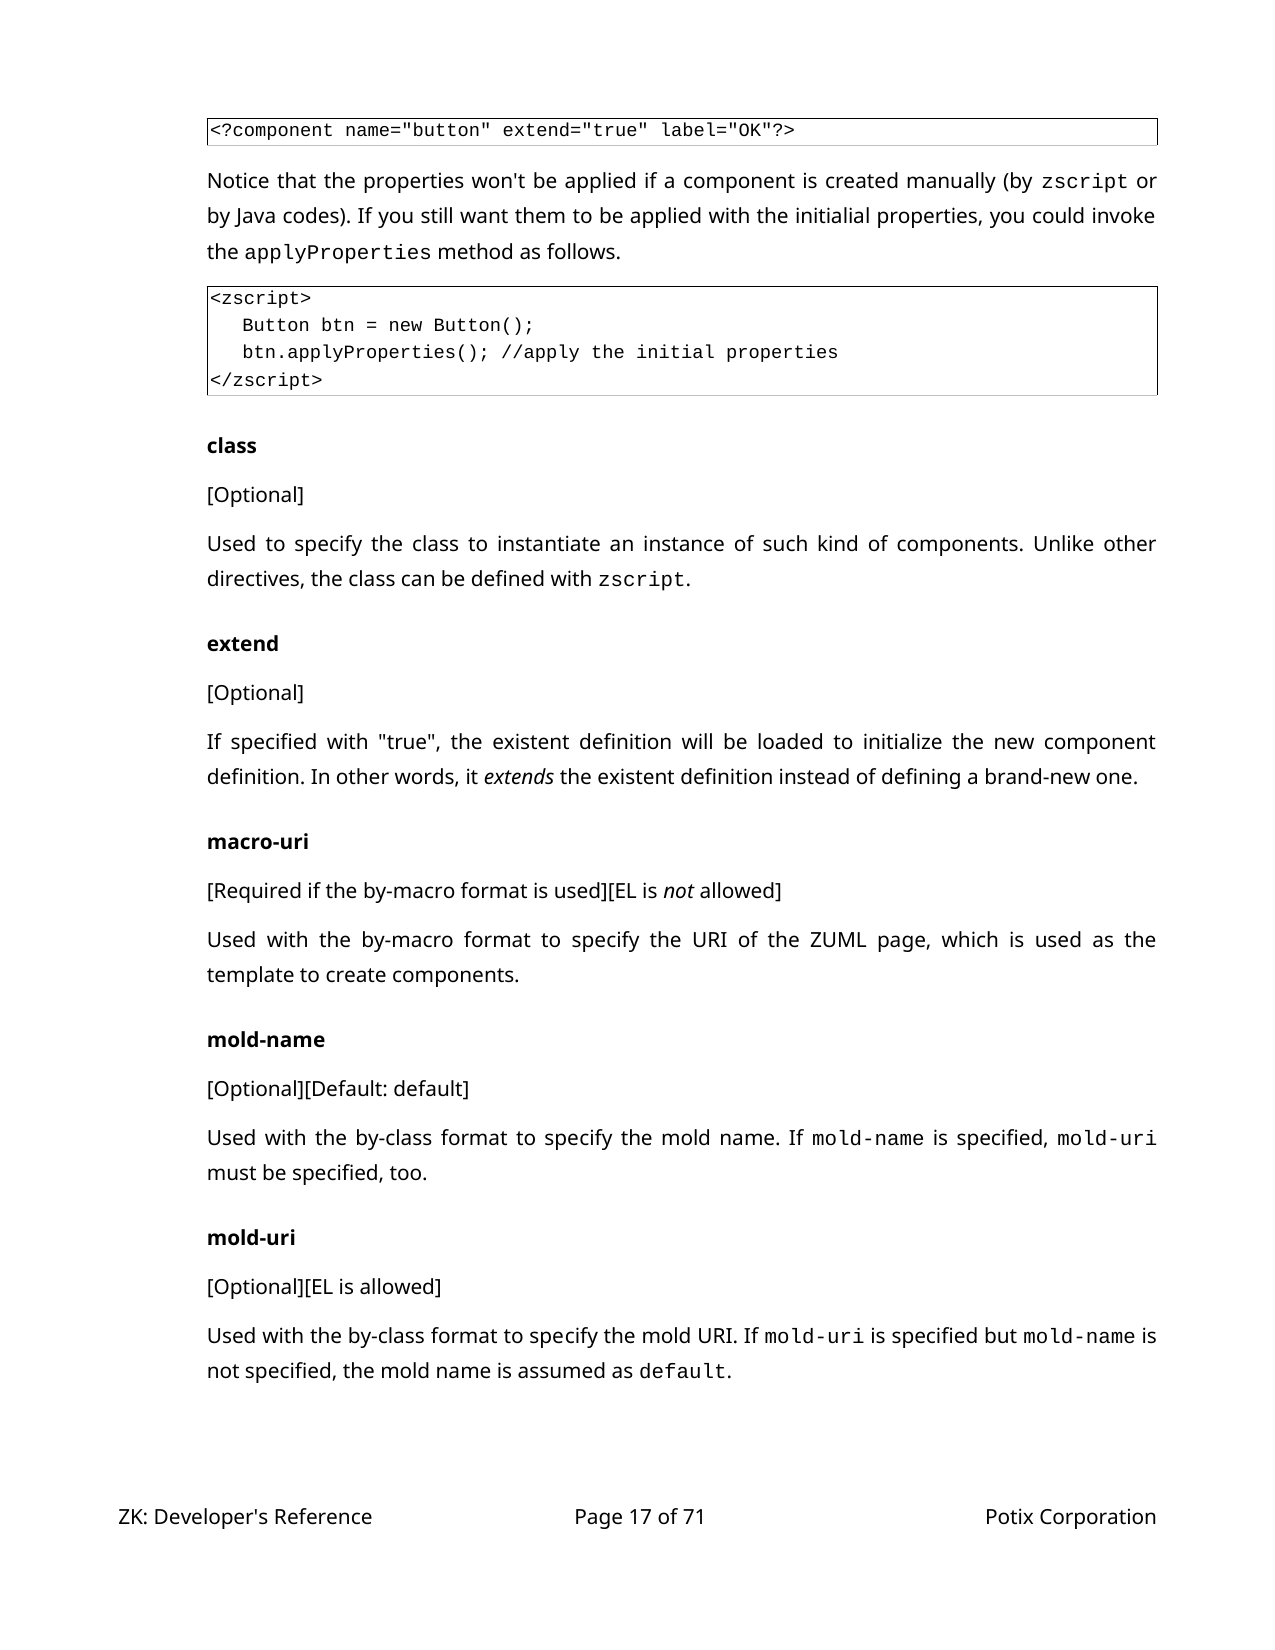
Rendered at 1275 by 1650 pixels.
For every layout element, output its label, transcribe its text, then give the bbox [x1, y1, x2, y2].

text [Required if the by-macro format is used][EL is not allowed] [207, 876, 1157, 904]
text Notice that the properties won't be applied if a component is created manually (by zscript or by Java codes). If you still want them to be applied with the initialial properties, you could invoke the applyProperties method as follows. [207, 166, 1157, 265]
text <zscript> [208, 287, 1157, 310]
text Used to specify the class to instantiate an instance of such kind of components. Unlike other directives, the class can be defined with zscript. [207, 529, 1157, 593]
subtitle extend [207, 629, 1157, 658]
subtitle mold-name [207, 1025, 1157, 1053]
subtitle macro-uri [207, 827, 1157, 856]
text [Optional][EL is allowed] [207, 1272, 1157, 1300]
text btn.applyProperties(); //apply the initial properties [208, 340, 1157, 364]
text [Optional] [207, 480, 1157, 508]
text Used with the by-macro format to specify the URI of the ZUML page, which is used as the template to create components. [207, 925, 1157, 988]
text Used with the by-class format to specify the mold URI. If mold-uri is specified but mold-name is not specified, the mold name is assumed as default. [207, 1321, 1157, 1385]
text </zscript> [208, 367, 1157, 395]
text [Optional][Default: default] [207, 1074, 1157, 1102]
subtitle mold-uri [207, 1223, 1157, 1252]
text If specified with "true", the existent definition will be loaded to initialize the new component definition. In other words, it extends the existent definition instead of defining a brand-new one. [207, 727, 1157, 791]
text Button btn = new Button(); [208, 313, 1157, 337]
subtitle class [207, 431, 1157, 460]
text [Optional] [207, 678, 1157, 707]
text Used with the by-class format to specify the mold name. If mold-name is specified, mold-uri must be specified, too. [207, 1123, 1157, 1187]
text <?component name="button" extend="true" label="OK"?> [208, 119, 1157, 145]
